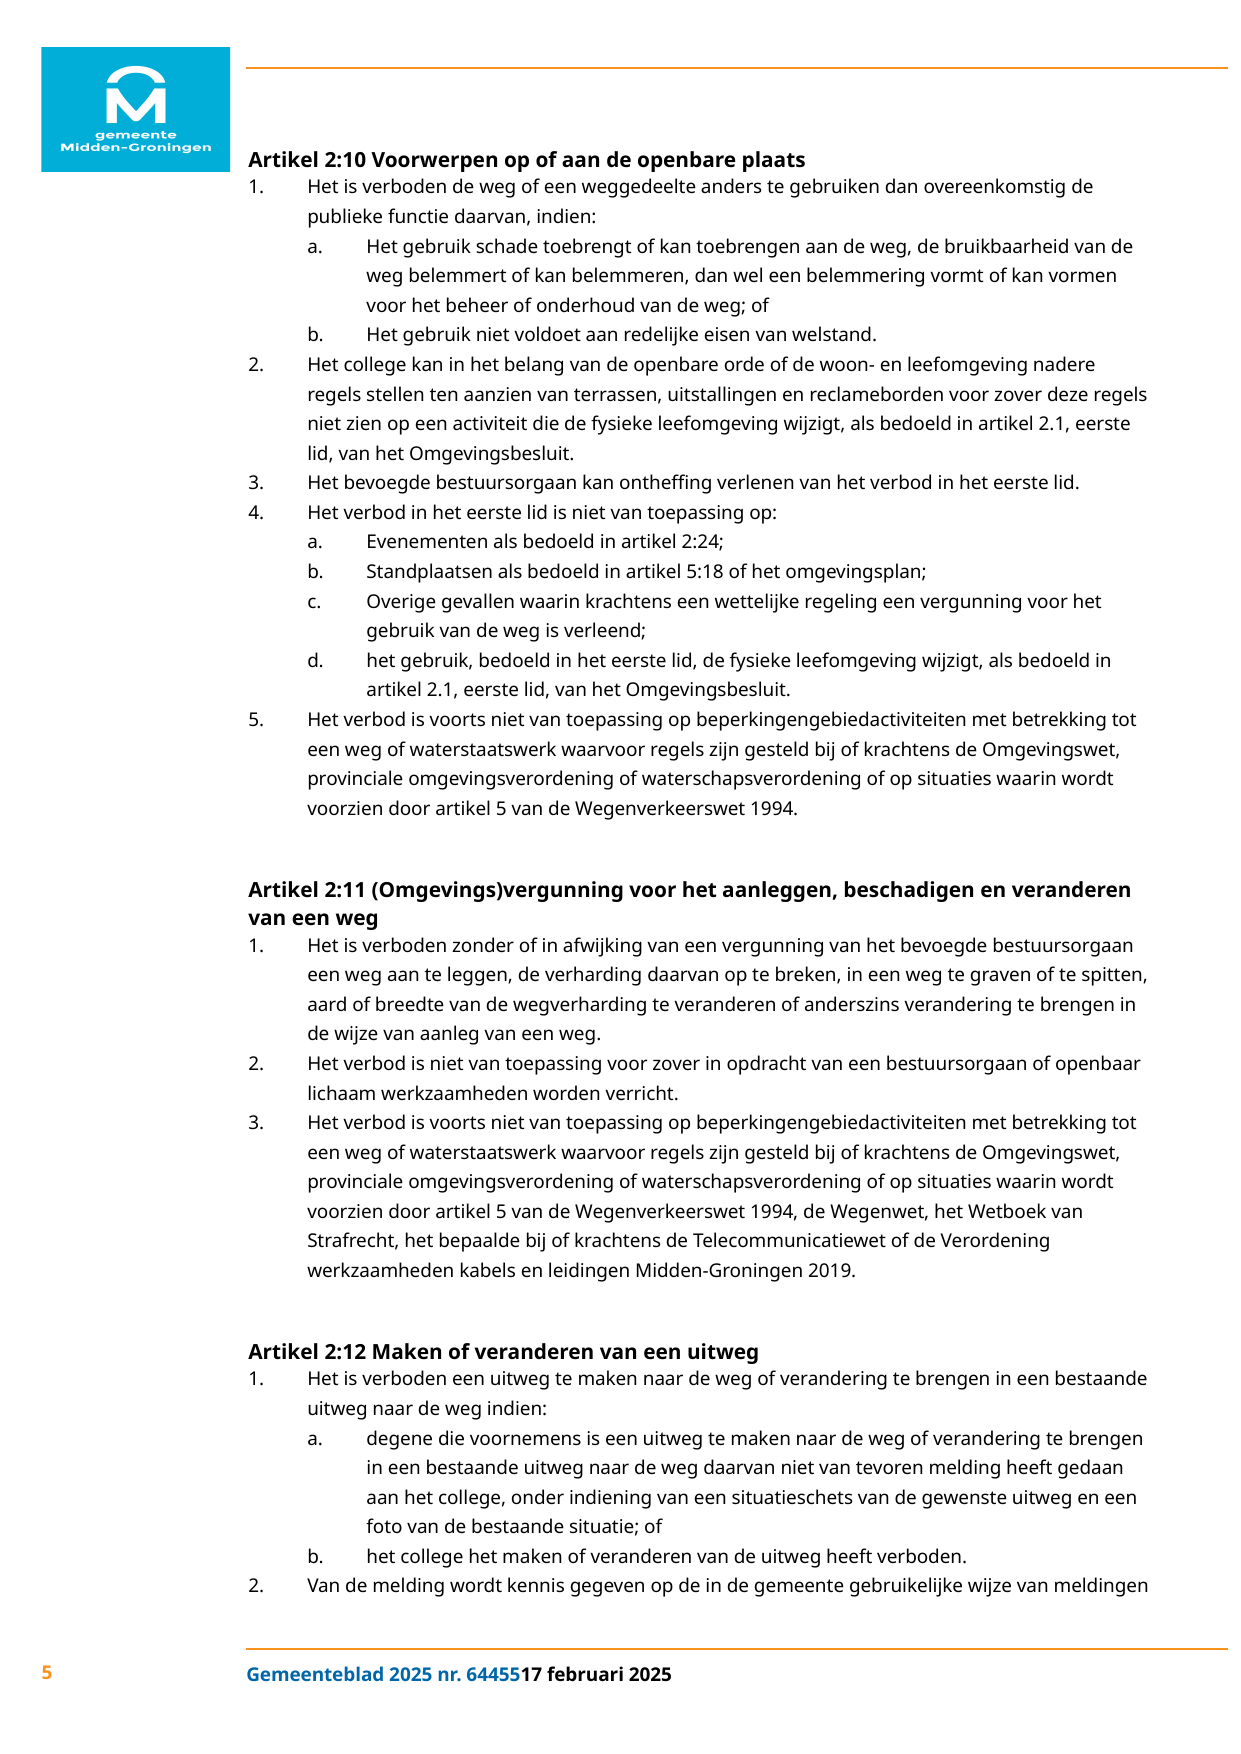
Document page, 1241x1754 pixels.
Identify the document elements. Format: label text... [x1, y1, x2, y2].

list Het verbod in het eerste lid is niet van toepassing op: [248, 499, 1152, 525]
picture [108, 66, 164, 82]
list Het verbod is niet van toepassing voor zover in opdracht van een bestuursorgaan of openbaar lichaam werkzaamheden worden verricht. [248, 1050, 1152, 1105]
list Evenementen als bedoeld in artikel 2:24; [307, 529, 1152, 554]
list Het gebruik schade toebrengt of kan toebrengen aan de weg, de bruikbaarheid van de weg belemmert of kan belemmeren, dan wel een belemmering vormt of kan vormen voor het beheer of onderhoud van de weg; of [307, 233, 1152, 318]
list Overige gevallen waarin krachtens een wettelijke regeling een vergunning voor het gebruik van de weg is verleend; [307, 588, 1152, 643]
list Het bevoegde bestuursorgaan kan ontheffing verlenen van het verbod in het eerste lid. [248, 469, 1152, 495]
list Het verbod is voorts niet van toepassing op beperkingengebiedactiviteiten met betrekking tot een weg of waterstaatswerk waarvoor regels zijn gesteld bij of krachtens de Omgevingswet, provinciale omgevingsverordening of waterschapsverordening of op situaties waarin wordt voorzien door artikel 5 van de Wegenverkeerswet 1994. [248, 706, 1152, 821]
list Het gebruik niet voldoet aan redelijke eisen van welstand. [307, 322, 1152, 347]
text Artikel 2:10 Voorwerpen op of aan de openbare plaats [248, 145, 1152, 174]
list Het is verboden een uitweg te maken naar de weg of verandering te brengen in een bestaande uitweg naar de weg indien: [248, 1366, 1152, 1421]
list Het is verboden zonder of in afwijking van een vergunning van het bevoegde bestuursorgaan een weg aan te leggen, de verharding daarvan op te breken, in een weg te graven of te spitten, aard of breedte van de wegverharding te veranderen of anderszins verandering te brengen in de wijze van aanleg van een weg. [248, 932, 1152, 1046]
list Van de melding wordt kennis gegeven op de in de gemeente gebruikelijke wijze van meldingen [248, 1573, 1152, 1598]
list Standplaatsen als bedoeld in artikel 5:18 of het omgevingsplan; [307, 558, 1152, 584]
text Artikel 2:12 Maken of veranderen van een uitweg [248, 1337, 1152, 1366]
list degene die voornemens is een uitweg te maken naar de weg of verandering te brengen in een bestaande uitweg naar de weg daarvan niet van tevoren melding heeft gedaan aan het college, onder indiening van een situatieschets van de gewenste uitweg en een foto van de bestaande situatie; of [307, 1425, 1152, 1539]
picture [184, 146, 190, 153]
list het gebruik, bedoeld in het eerste lid, de fysieke leefomgeving wijzigt, als bedoeld in artikel 2.1, eerste lid, van het Omgevingsbesluit. [307, 647, 1152, 702]
list Het college kan in het belang van de openbare orde of de woon- en leefomgeving nadere regels stellen ten aanzien van terrassen, uitstallingen en reclameborden voor zover deze regels niet zien op een activiteit die de fysieke leefomgeving wijzigt, als bedoeld in artikel 2.1, eerste lid, van het Omgevingsbesluit. [248, 351, 1152, 466]
text Artikel 2:11 (Omgevings)vergunning voor het aanleggen, beschadigen en veranderen van een weg [248, 875, 1152, 932]
list Het is verboden de weg of een weggedeelte anders te gebruiken dan overeenkomstig de publieke functie daarvan, indien: [248, 174, 1152, 229]
list het college het maken of veranderen van de uitweg heeft verboden. [307, 1543, 1152, 1569]
picture [107, 89, 165, 122]
list Het verbod is voorts niet van toepassing op beperkingengebiedactiviteiten met betrekking tot een weg of waterstaatswerk waarvoor regels zijn gesteld bij of krachtens de Omgevingswet, provinciale omgevingsverordening of waterschapsverordening of op situaties waarin wordt voorzien door artikel 5 van de Wegenverkeerswet 1994, de Wegenwet, het Wetboek van Strafrecht, het bepaalde bij of krachtens de Telecommunicatiewet of de Verordening werkzaamheden kabels en leidingen Midden-Groningen 2019. [248, 1109, 1152, 1283]
